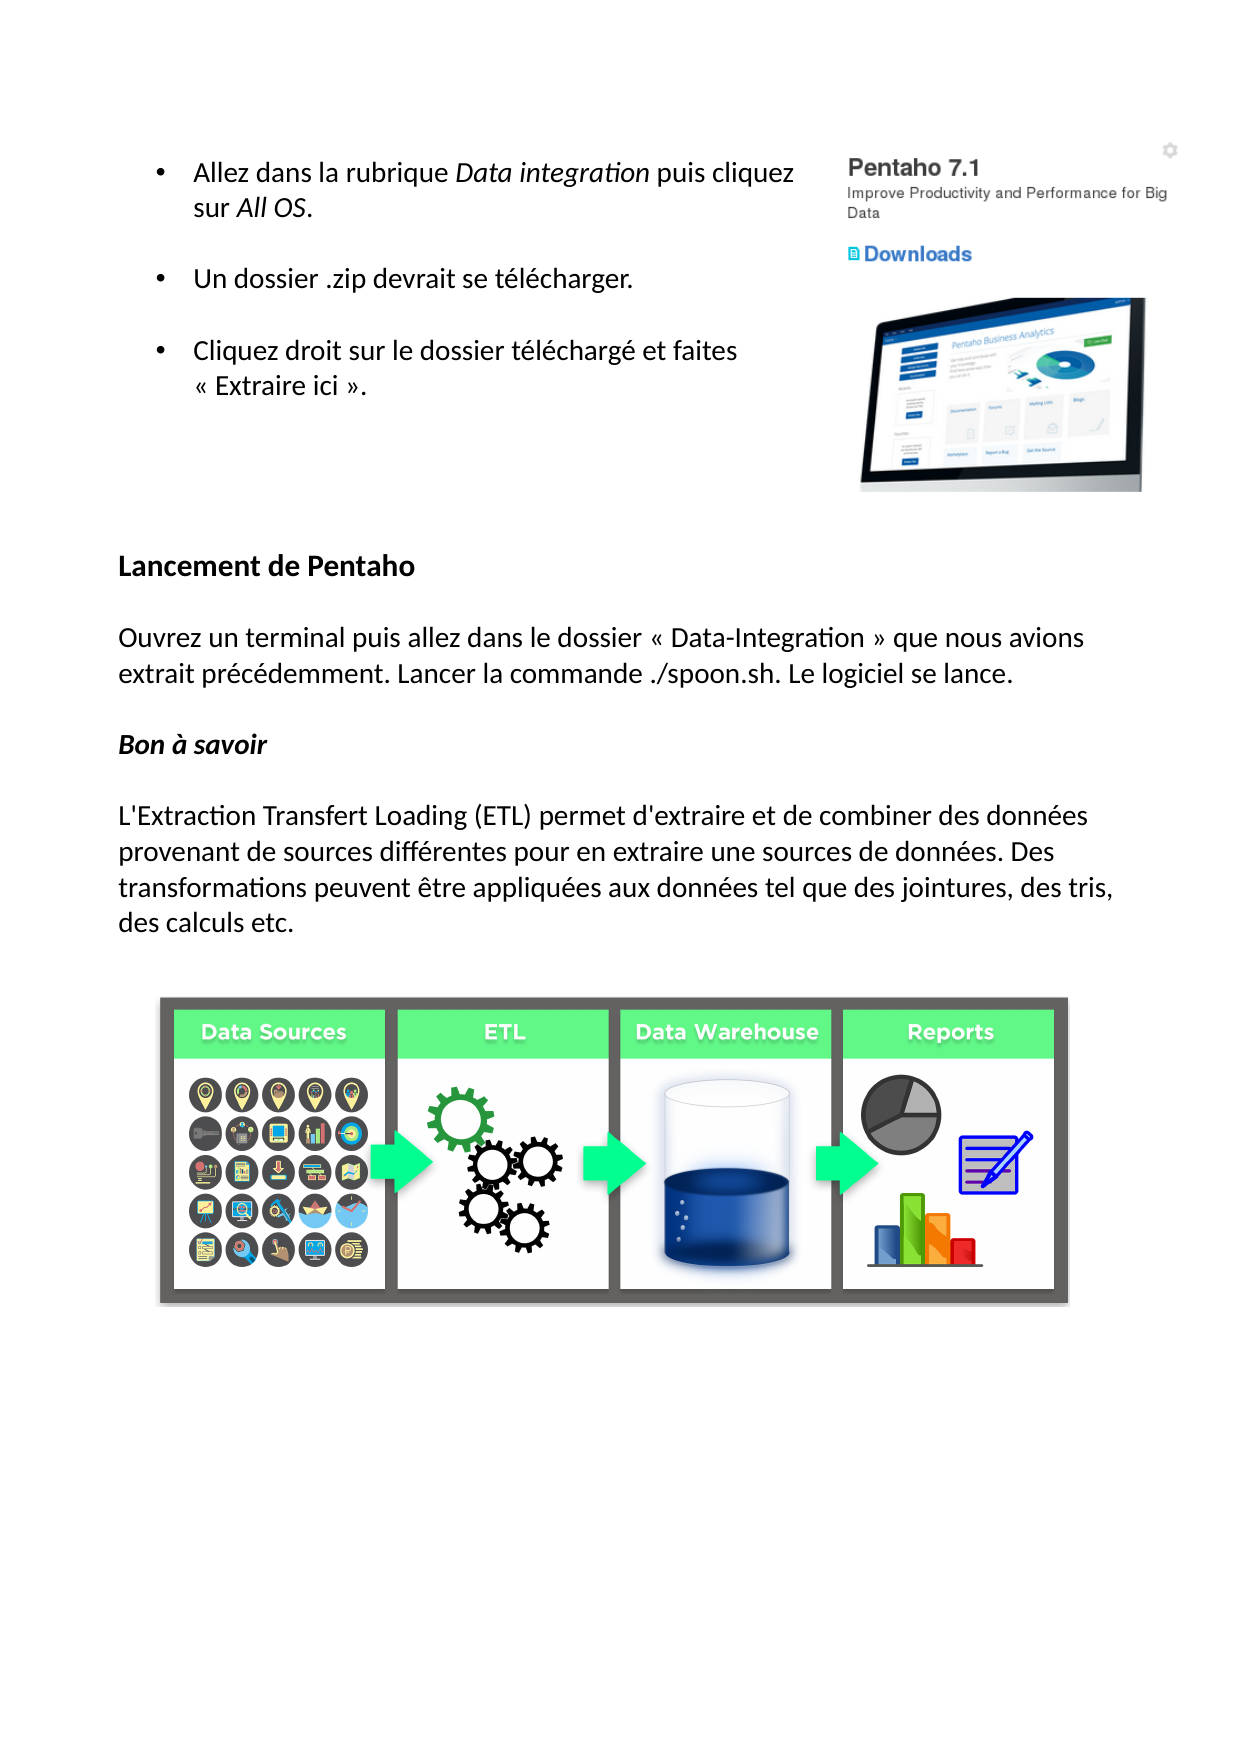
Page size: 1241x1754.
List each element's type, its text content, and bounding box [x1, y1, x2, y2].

list Un dossier .zip devrait se télécharger. [156, 261, 835, 296]
text L'Extraction Transfert Loading (ETL) permet d'extraire et de combiner des données provenant de sources différentes pour en extraire une sources de données. Des transformations peuvent être appliquées aux données tel que des jointures, des tris, des calculs etc. [118, 797, 1122, 940]
list Allez dans la rubrique Data integration puis cliquez sur All OS. [156, 154, 835, 225]
list Cliquez droit sur le dossier téléchargé et faites « Extraire ici ». [156, 332, 835, 403]
text Lancement de Pentaho [118, 546, 1122, 584]
text Bon à savoir [118, 726, 1122, 762]
picture [154, 996, 1070, 1307]
text Ouvrez un terminal puis allez dans le dossier « Data-Integration » que nous avions extrait précédemment. Lancer la commande ./spoon.sh. Le logiciel se lance. [118, 619, 1122, 691]
picture [835, 136, 1182, 523]
